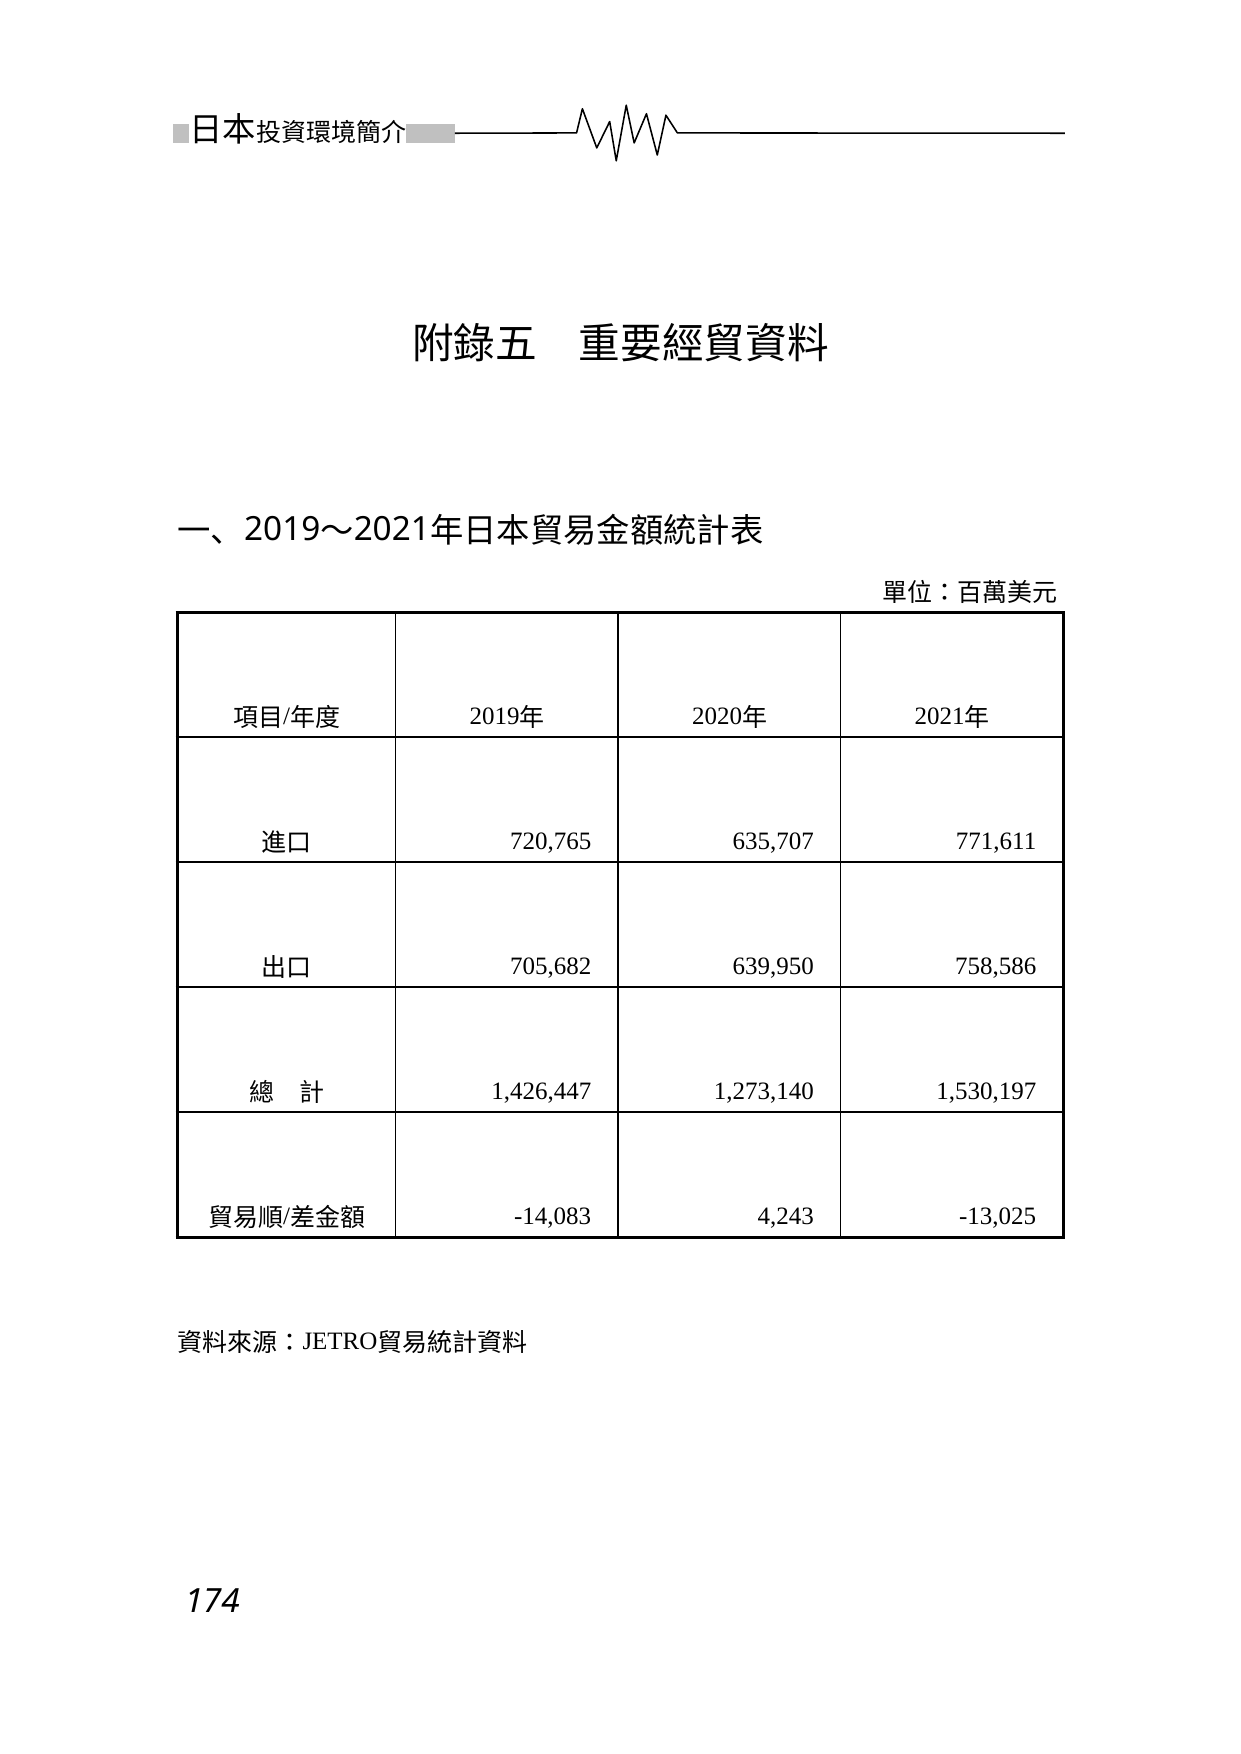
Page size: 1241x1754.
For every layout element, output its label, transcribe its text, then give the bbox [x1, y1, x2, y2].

table_header 項目/年度 [179, 614, 395, 736]
text 一、2019～2021年日本貿易金額統計表 [177, 486, 1063, 549]
table_cell 720,765 [396, 738, 617, 861]
table_cell 771,611 [841, 738, 1062, 861]
text 附錄五 重要經貿資料 [177, 299, 1063, 361]
table_cell -13,025 [841, 1113, 1062, 1236]
table_cell 635,707 [619, 738, 840, 861]
table_cell 進口 [179, 738, 395, 861]
table_cell 639,950 [619, 863, 840, 986]
table_cell 出口 [179, 863, 395, 986]
table_cell 1,530,197 [841, 988, 1062, 1111]
text 資料來源：JETRO貿易統計資料 [177, 1299, 1063, 1361]
table_cell 758,586 [841, 863, 1062, 986]
table_header 2019年 [396, 614, 617, 736]
table_cell -14,083 [396, 1113, 617, 1236]
table_header 2021年 [841, 614, 1062, 736]
table_cell 1,426,447 [396, 988, 617, 1111]
table_cell 貿易順/差金額 [179, 1113, 395, 1236]
table_cell 4,243 [619, 1113, 840, 1236]
table_header 2020年 [619, 614, 840, 736]
table_cell 1,273,140 [619, 988, 840, 1111]
text 單位：百萬美元 [183, 549, 1057, 611]
table_cell 總 計 [179, 988, 395, 1111]
table_cell 705,682 [396, 863, 617, 986]
